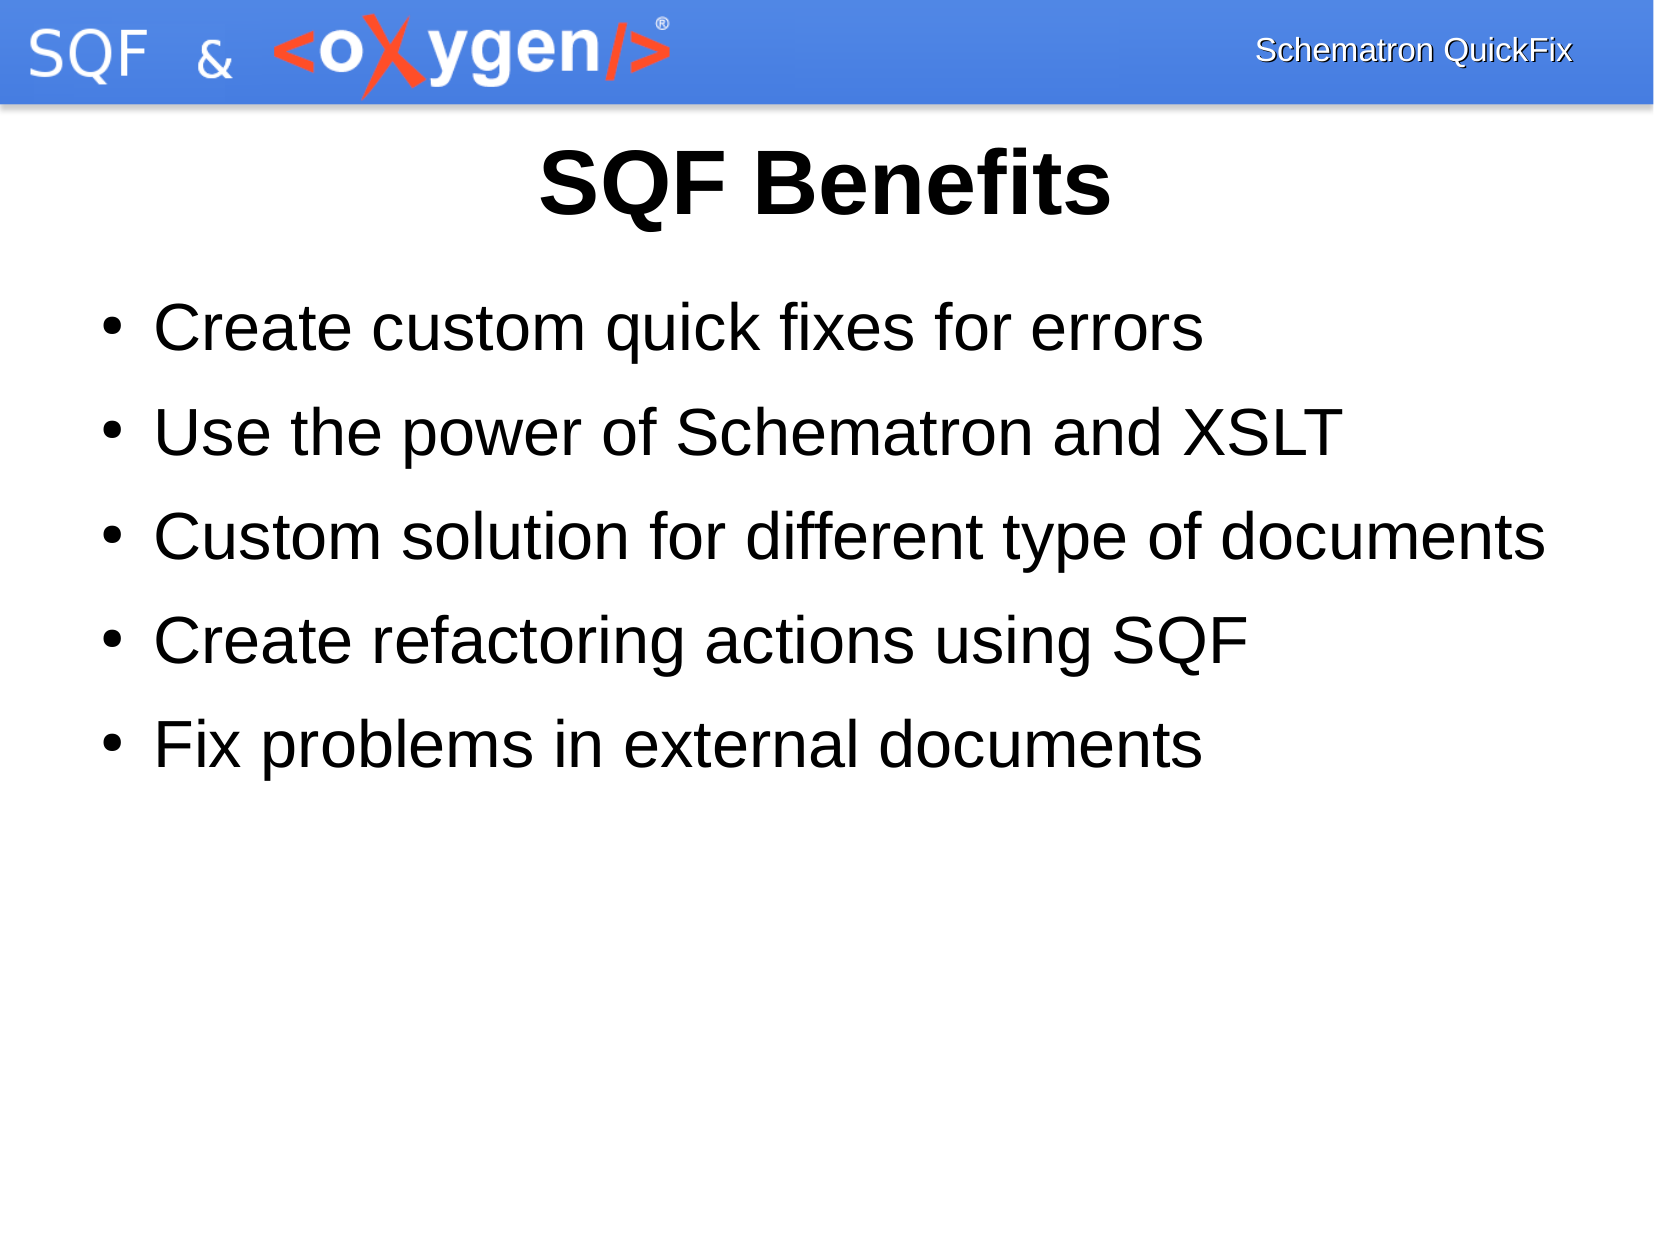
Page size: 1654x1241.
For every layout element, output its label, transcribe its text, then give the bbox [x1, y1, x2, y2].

list Create custom quick fixes for errors Use the power of Schematron and XSLT Custom solution for different type of documents Create refactoring actions using SQF Fix problems in external documents [82, 290, 1571, 1152]
title SQF Benefits [82, 78, 1571, 287]
picture [0, 0, 1654, 118]
